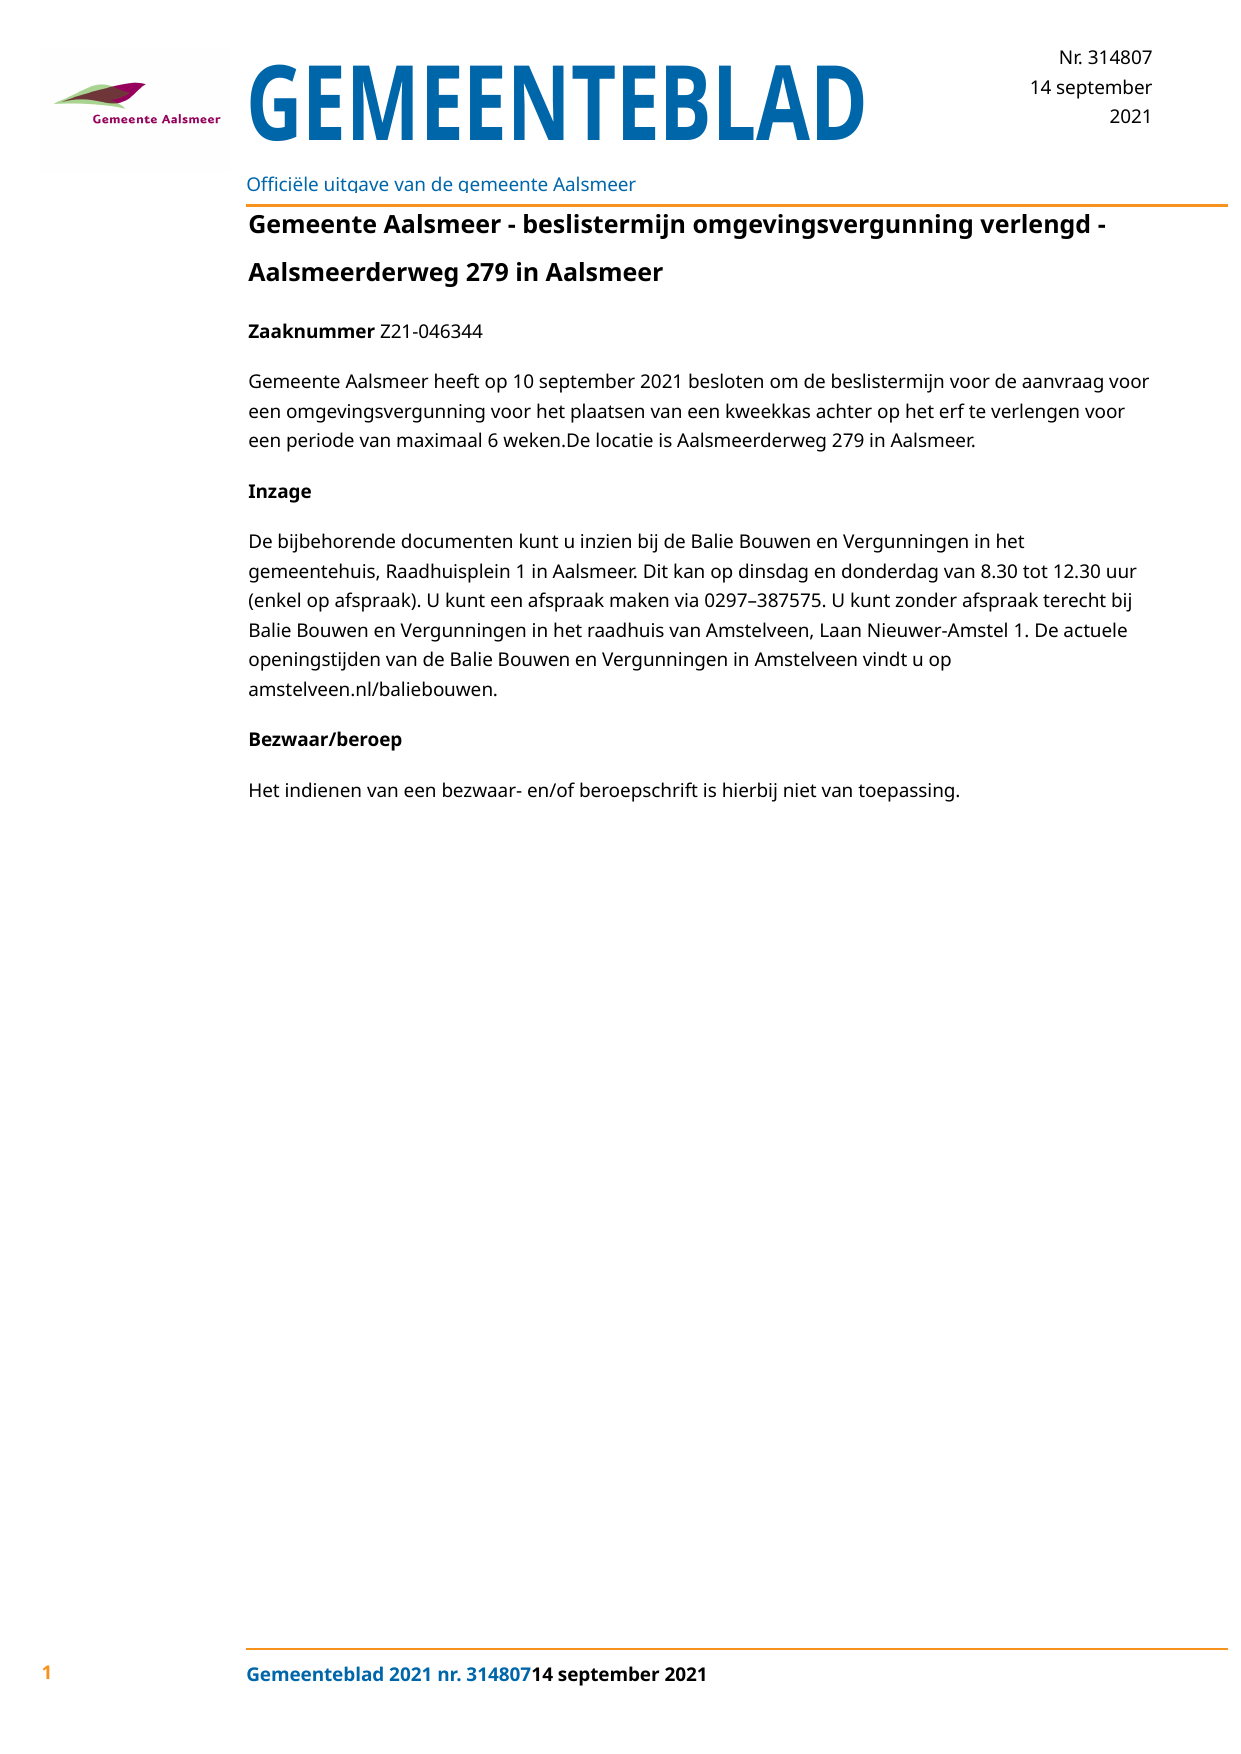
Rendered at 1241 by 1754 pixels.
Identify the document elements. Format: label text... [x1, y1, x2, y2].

text Bezwaar/beroep [248, 727, 1152, 752]
text Inzage [248, 478, 1152, 504]
text Het indienen van een bezwaar- en/of beroepschrift is hierbij niet van toepassing. [248, 777, 1152, 803]
text Gemeente Aalsmeer - beslistermijn omgevingsvergunning verlengd - Aalsmeerderweg 279 in Aalsmeer [248, 207, 1152, 288]
picture [41, 47, 231, 172]
text Gemeente Aalsmeer heeft op 10 september 2021 besloten om de beslistermijn voor de aanvraag voor een omgevingsvergunning voor het plaatsen van een kweekkas achter op het erf te verlengen voor een periode van maximaal 6 weken.De locatie is Aalsmeerderweg 279 in Aalsmeer. [248, 368, 1152, 453]
text De bijbehorende documenten kunt u inzien bij de Balie Bouwen en Vergunningen in het gemeentehuis, Raadhuisplein 1 in Aalsmeer. Dit kan op dinsdag en donderdag van 8.30 tot 12.30 uur (enkel op afspraak). U kunt een afspraak maken via 0297–387575. U kunt zonder afspraak terecht bij Balie Bouwen en Vergunningen in het raadhuis van Amstelveen, Laan Nieuwer-Amstel 1. De actuele openingstijden van de Balie Bouwen en Vergunningen in Amstelveen vindt u op amstelveen.nl/baliebouwen. [248, 528, 1152, 702]
text Zaaknummer Z21-046344 [248, 318, 1152, 344]
